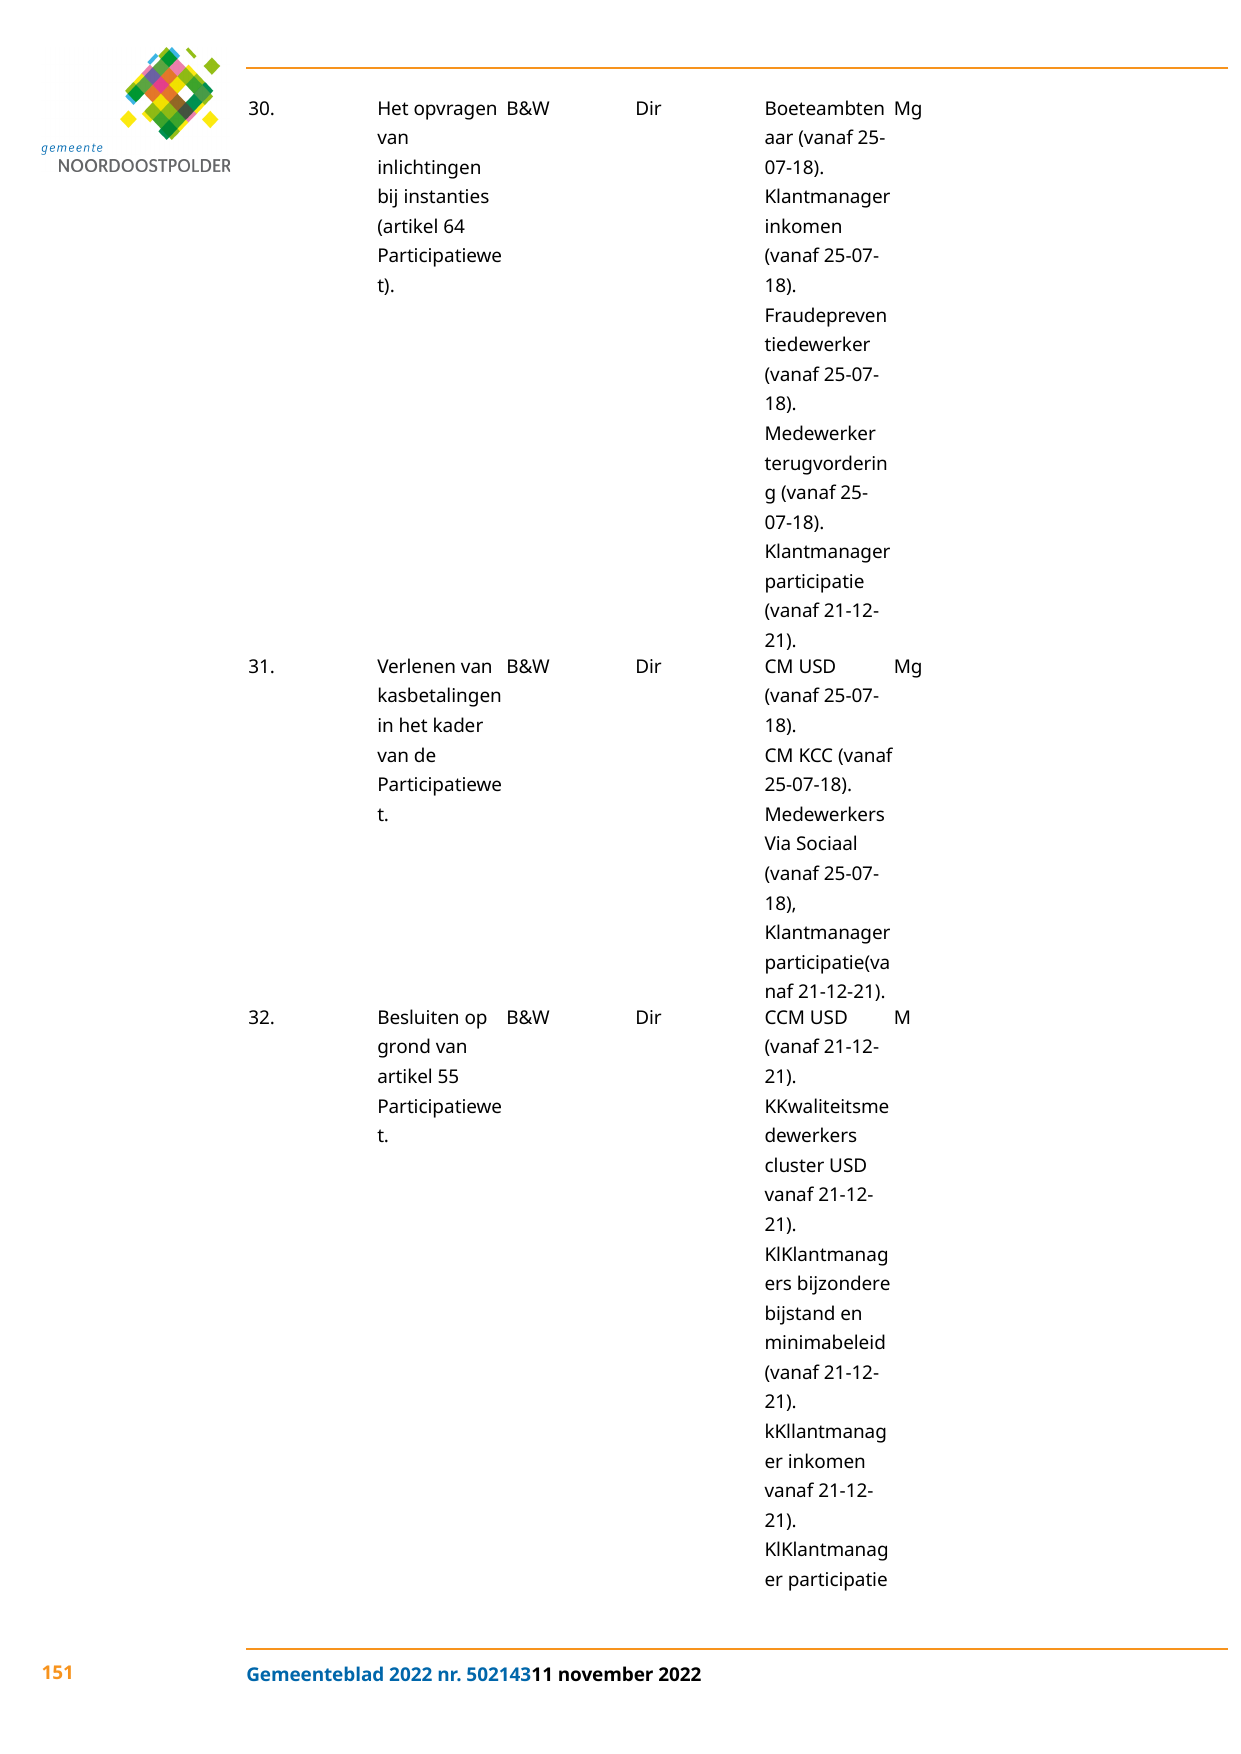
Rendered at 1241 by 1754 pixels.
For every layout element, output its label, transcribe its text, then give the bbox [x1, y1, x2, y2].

table_cell 31. [248, 653, 377, 1004]
table_cell Dir [635, 1004, 764, 1592]
table_cell B&W [506, 653, 635, 1004]
table_cell [1023, 653, 1152, 1004]
table_cell [1023, 95, 1152, 653]
table_cell Mg [894, 653, 1022, 1004]
table_cell CCM USD (vanaf 21-12-21). KKwaliteitsmedewerkers cluster USD vanaf 21-12-21). KlKlantmanagers bijzondere bijstand en minimabeleid (vanaf 21-12-21). kKllantmanager inkomen vanaf 21-12-21). KlKlantmanager participatie [764, 1004, 893, 1592]
table_cell B&W [506, 95, 635, 653]
table_cell Dir [635, 653, 764, 1004]
table_cell Verlenen van kasbetalingen in het kader van de Participatiewet. [377, 653, 506, 1004]
table_cell [1023, 1004, 1152, 1592]
picture [41, 47, 231, 172]
table_cell Boeteambtenaar (vanaf 25-07-18). Klantmanager inkomen (vanaf 25-07-18). Fraudepreventiedewerker (vanaf 25-07-18). Medewerker terugvordering (vanaf 25-07-18). Klantmanager participatie (vanaf 21-12-21). [764, 95, 893, 653]
table_cell Dir [635, 95, 764, 653]
table_cell CM USD (vanaf 25-07-18). CM KCC (vanaf 25-07-18). Medewerkers Via Sociaal (vanaf 25-07-18), Klantmanager participatie(vanaf 21-12-21). [764, 653, 893, 1004]
table_cell Besluiten op grond van artikel 55 Participatiewet. [377, 1004, 506, 1592]
table_cell 32. [248, 1004, 377, 1592]
table_cell 30. [248, 95, 377, 653]
table_cell B&W [506, 1004, 635, 1592]
table_cell Het opvragen van inlichtingen bij instanties (artikel 64 Participatiewet). [377, 95, 506, 653]
table_cell Mg [894, 95, 1022, 653]
table_cell M [894, 1004, 1022, 1592]
